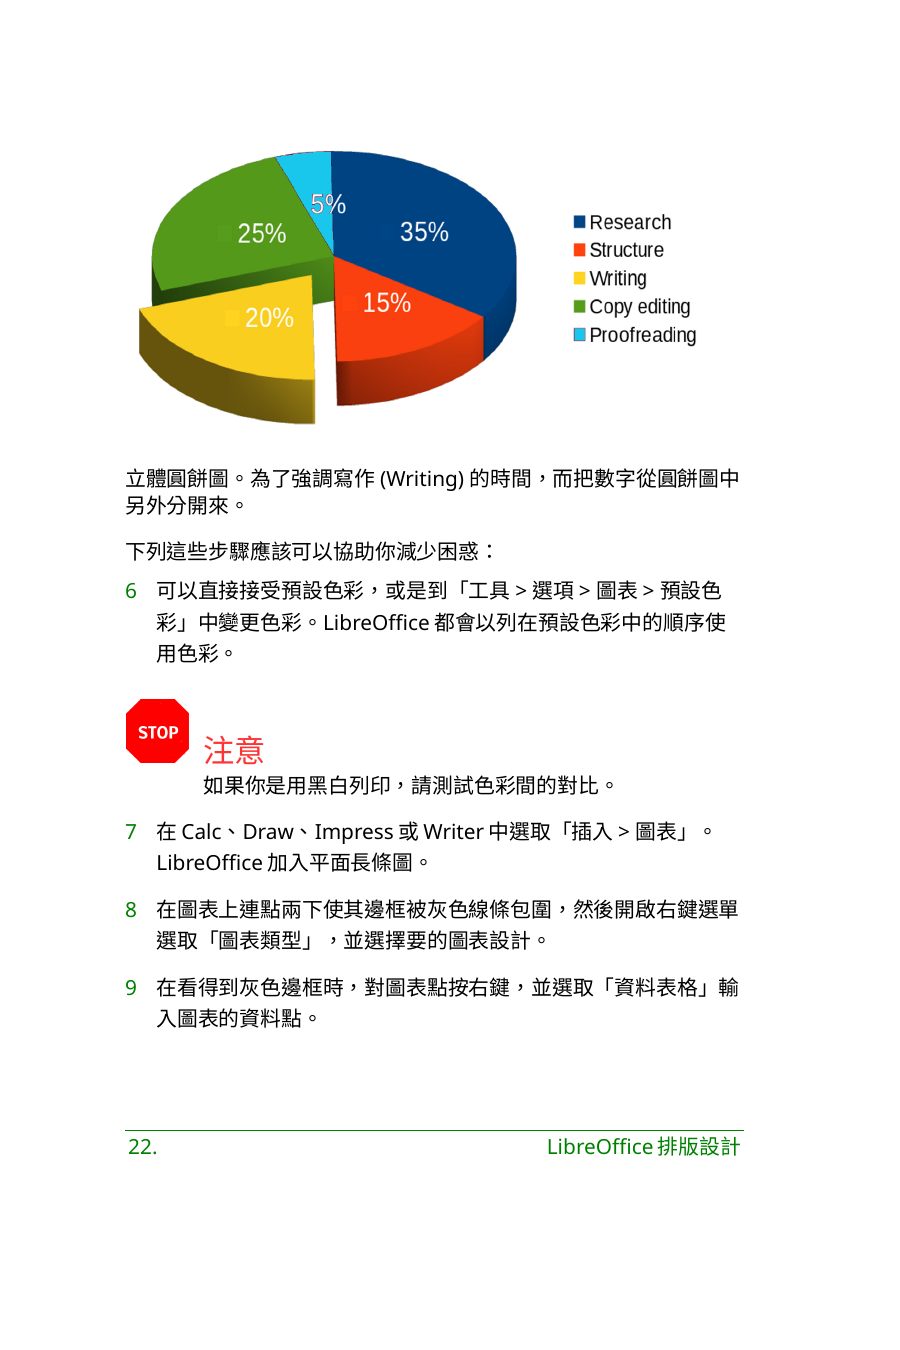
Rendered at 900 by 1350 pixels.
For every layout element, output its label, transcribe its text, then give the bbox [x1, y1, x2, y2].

list 可以直接接受預設色彩，或是到「工具 > 選項 > 圖表 > 預設色彩」中變更色彩。LibreOffice都會以列在預設色彩中的順序使用色彩。 [125, 574, 744, 668]
table_header [709, 125, 744, 454]
list 在Calc、Draw、Impress或Writer中選取「插入 > 圖表」。LibreOffice加入平面長條圖。 [125, 814, 744, 877]
table_cell 立體圓餅圖。為了強調寫作 (Writing) 的時間，而把數字從圓餅圖中另外分開來。 [125, 457, 744, 519]
list 在圖表上連點兩下使其邊框被灰色線條包圍，然後開啟右鍵選單選取「圖表類型」，並選擇要的圖表設計。 [125, 892, 744, 955]
list 注意 [125, 699, 744, 771]
list 在看得到灰色邊框時，對圖表點按右鍵，並選取「資料表格」輸入圖表的資料點。 [125, 970, 744, 1033]
picture [125, 125, 709, 455]
text 下列這些步驟應該可以協助你減少困惑： [125, 534, 744, 566]
text 如果你是用黑白列印，請測試色彩間的對比。 [203, 771, 744, 798]
picture [126, 699, 189, 763]
